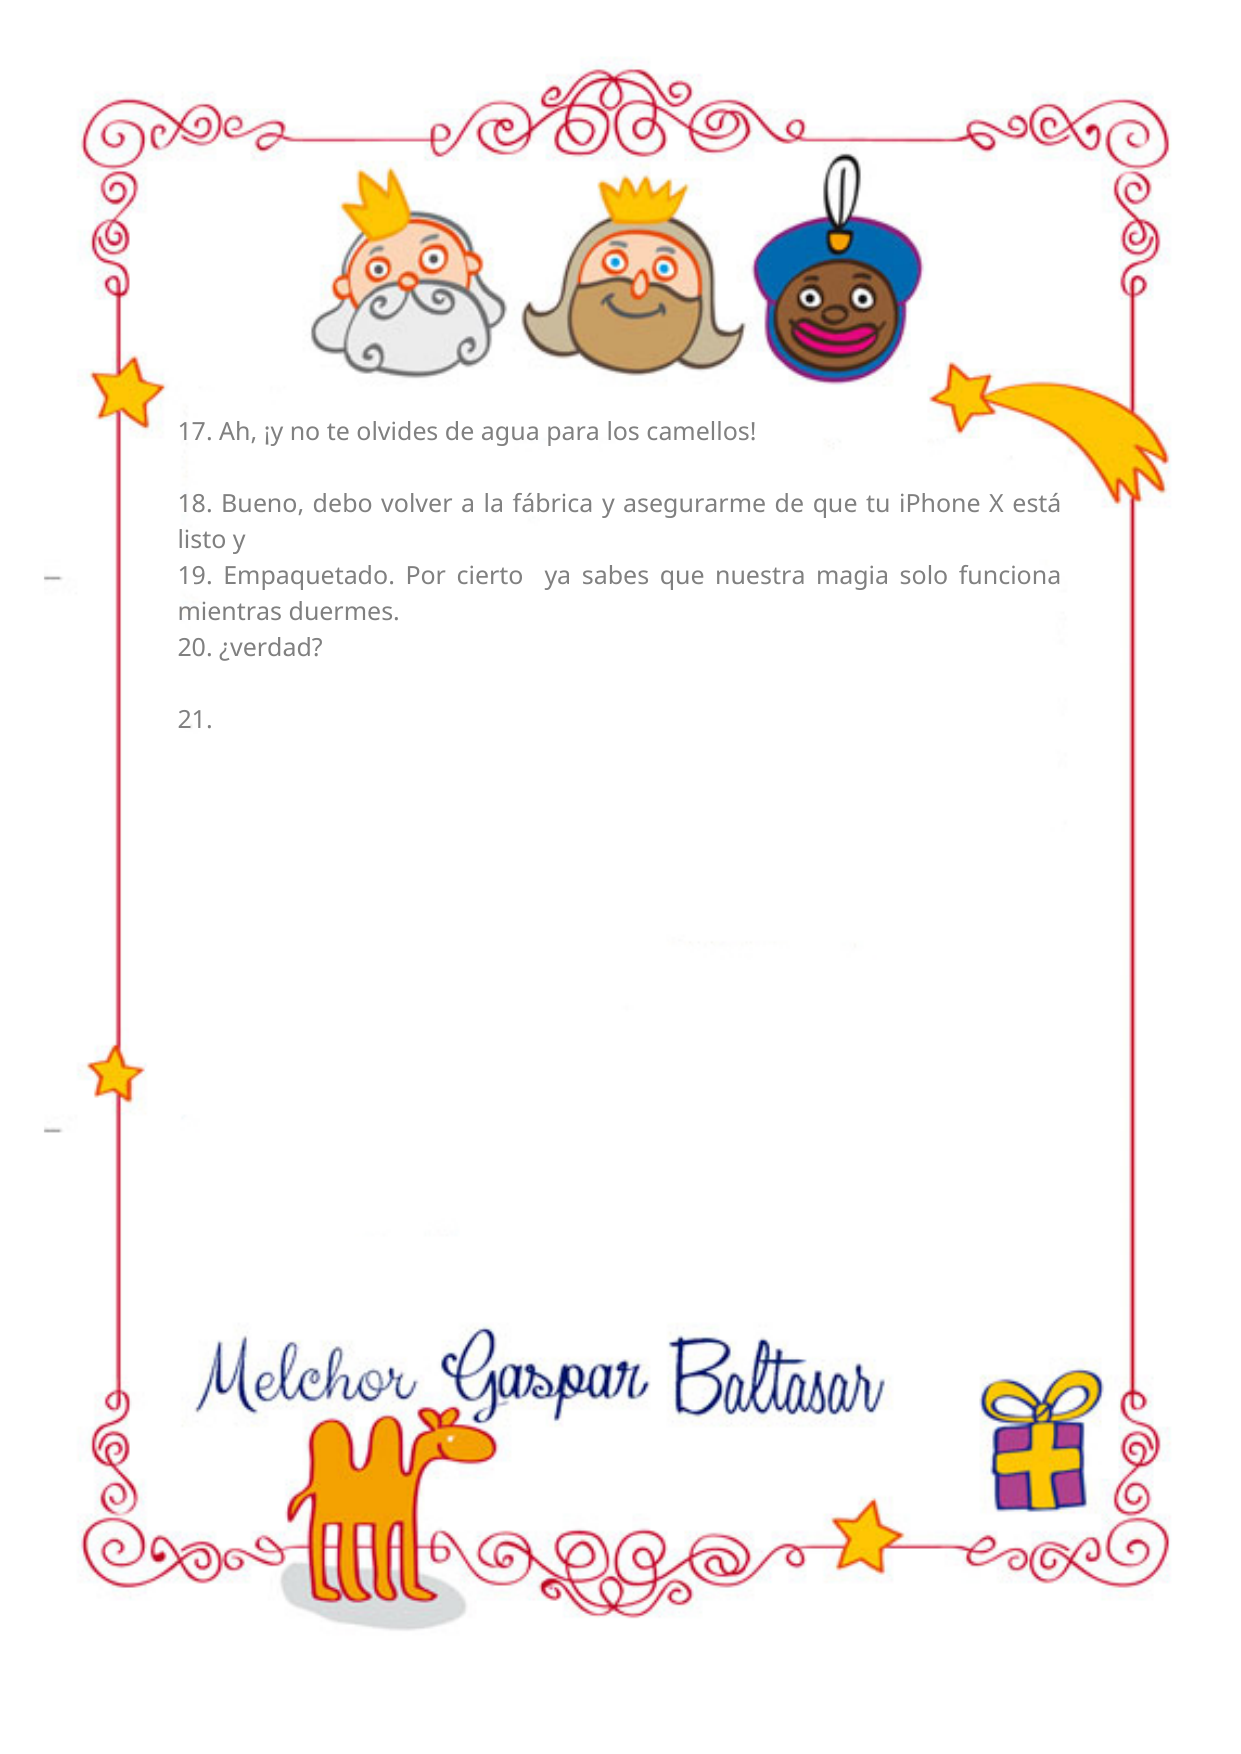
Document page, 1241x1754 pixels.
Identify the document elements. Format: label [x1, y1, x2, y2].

picture [43, 40, 1193, 1666]
